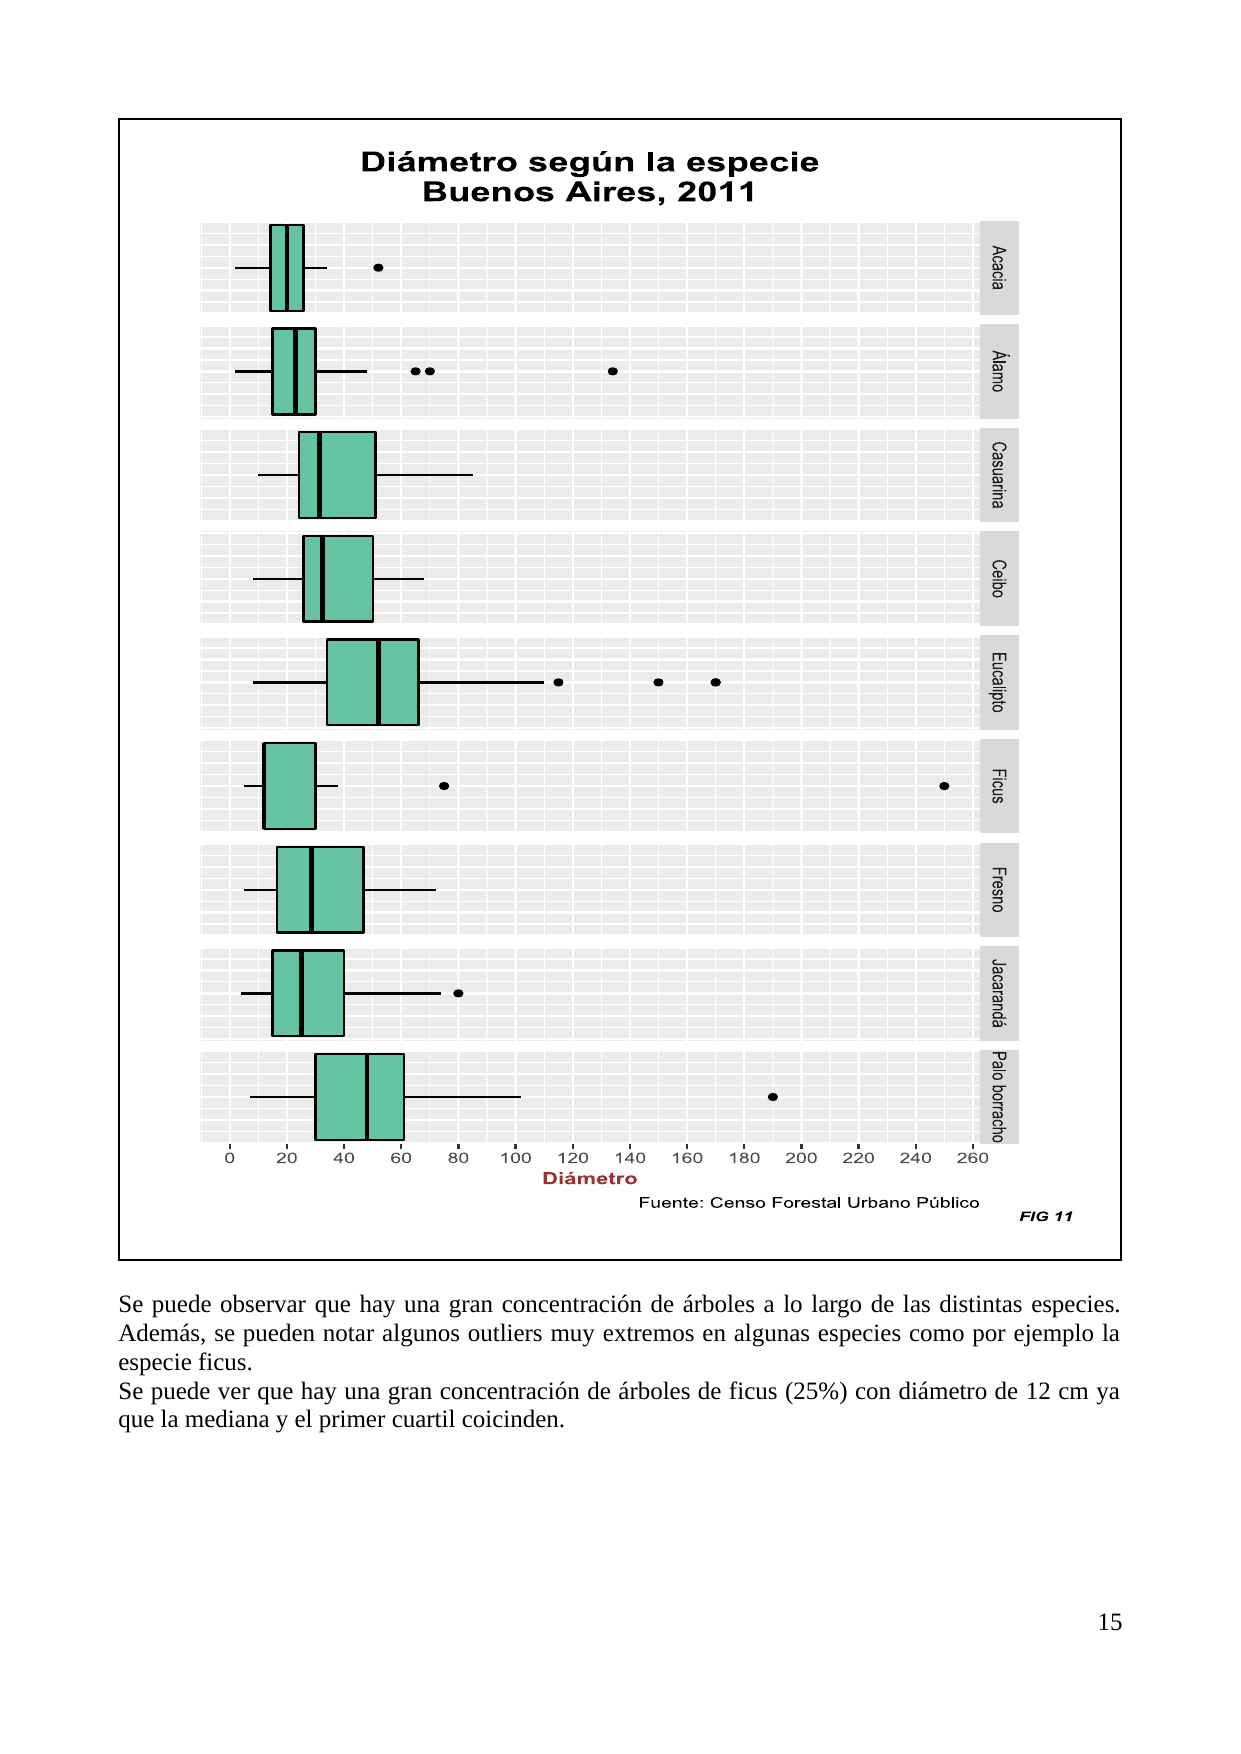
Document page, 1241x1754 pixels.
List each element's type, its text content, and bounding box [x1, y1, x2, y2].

text Se puede ver que hay una gran concentración de árboles de ficus (25%) con diámetro de 12 cm ya que la mediana y el primer cuartil coicinden. [118, 1376, 1122, 1433]
text Se puede observar que hay una gran concentración de árboles a lo largo de las distintas especies. Además, se pueden notar algunos outliers muy extremos en algunas especies como por ejemplo la especie ficus. [118, 1289, 1122, 1376]
